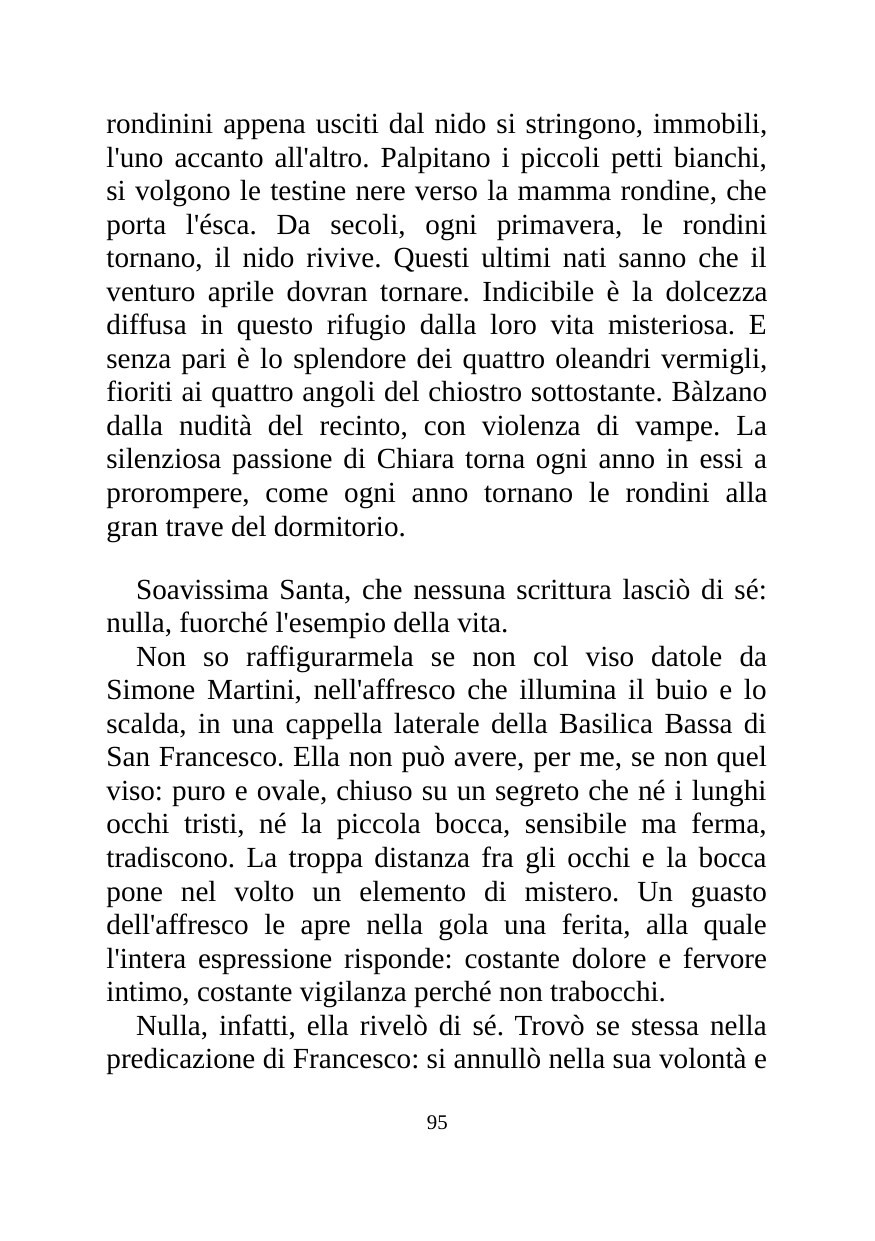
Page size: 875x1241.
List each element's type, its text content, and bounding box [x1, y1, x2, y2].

text Soavissima Santa, che nessuna scrittura lasciò di sé: nulla, fuorché l'esempio della vita. [106, 572, 768, 639]
text Nulla, infatti, ella rivelò di sé. Trovò se stessa nella predicazione di Francesco: si annullò nella sua volontà e [106, 1008, 768, 1075]
text rondinini appena usciti dal nido si stringono, immobili, l'uno accanto all'altro. Palpitano i piccoli petti bianchi, si volgono le testine nere verso la mamma rondine, che porta l'ésca. Da secoli, ogni primavera, le rondini tornano, il nido rivive. Questi ultimi nati sanno che il venturo aprile dovran tornare. Indicibile è la dolcezza diffusa in questo rifugio dalla loro vita misteriosa. E senza pari è lo splendore dei quattro oleandri vermigli, fioriti ai quattro angoli del chiostro sottostante. Bàlzano dalla nudità del recinto, con violenza di vampe. La silenziosa passione di Chiara torna ogni anno in essi a prorompere, come ogni anno tornano le rondini alla gran trave del dormitorio. [106, 106, 768, 542]
text Non so raffigurarmela se non col viso datole da Simone Martini, nell'affresco che illumina il buio e lo scalda, in una cappella laterale della Basilica Bassa di San Francesco. Ella non può avere, per me, se non quel viso: puro e ovale, chiuso su un segreto che né i lunghi occhi tristi, né la piccola bocca, sensibile ma ferma, tradiscono. La troppa distanza fra gli occhi e la bocca pone nel volto un elemento di mistero. Un guasto dell'affresco le apre nella gola una ferita, alla quale l'intera espressione risponde: costante dolore e fervore intimo, costante vigilanza perché non trabocchi. [106, 639, 768, 1008]
